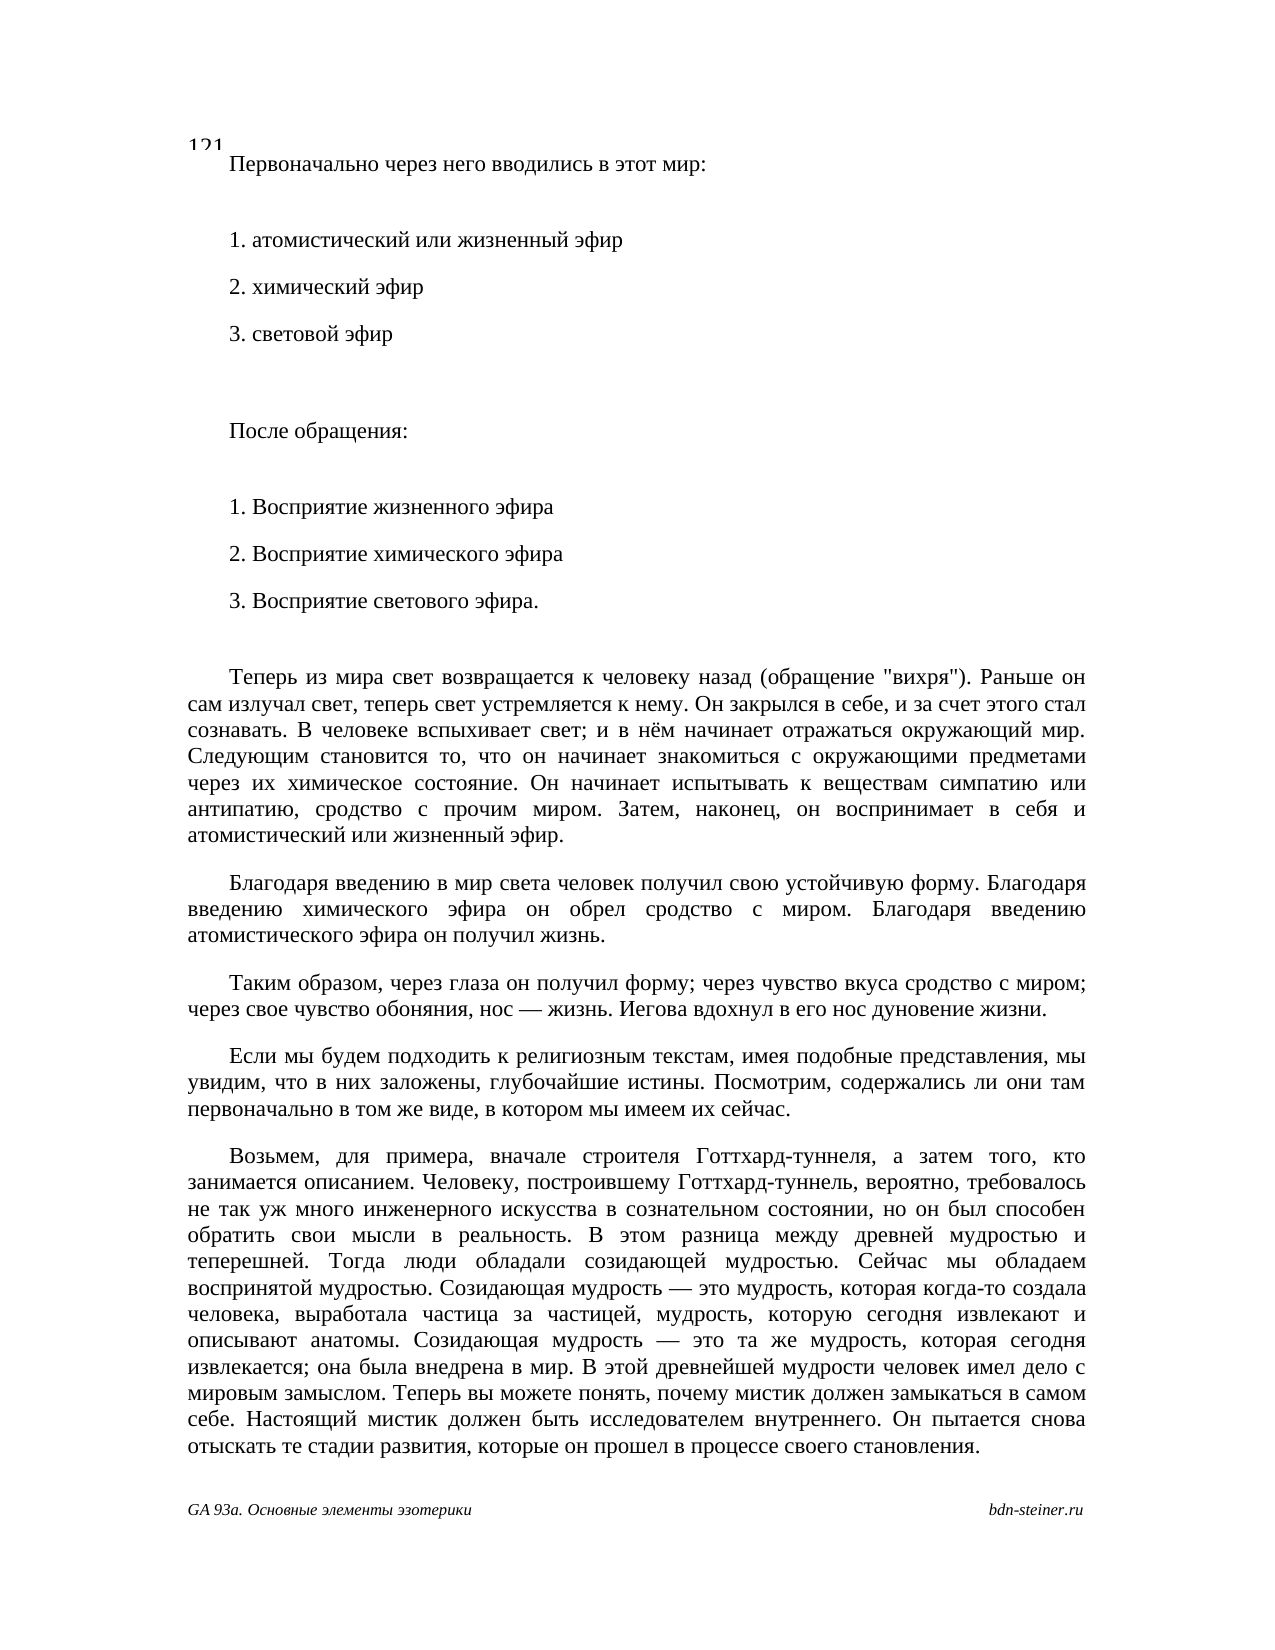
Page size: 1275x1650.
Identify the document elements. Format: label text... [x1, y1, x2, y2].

text Первоначально через него вводились в этот мир: [187, 150, 1087, 176]
text Если мы будем подходить к религиозным текстам, имея подобные представления, мы увидим, что в них заложены, глубочайшие истины. Посмотрим, содержались ли они там первоначально в том же виде, в котором мы имеем их сейчас. [187, 1042, 1087, 1121]
text Таким образом, через глаза он получил форму; через чувство вкуса сродство с миром; через свое чувство обоняния, нос — жизнь. Иегова вдохнул в его нос дуновение жизни. [187, 968, 1087, 1021]
text 1. Восприятие жизненного эфира [187, 493, 1087, 519]
text Возьмем, для примера, вначале строителя Готтхард-туннеля, а затем того, кто занимается описанием. Человеку, построившему Готтхард-туннель, вероятно, требовалось не так уж много инженерного искусства в сознательном состоянии, но он был способен обратить свои мысли в реальность. В этом разница между древней мудростью и теперешней. Тогда люди обладали созидающей мудростью. Сейчас мы обладаем воспринятой мудростью. Созидающая мудрость — это мудрость, которая когда-то создала человека, выработала частица за частицей, мудрость, которую сегодня извлекают и описывают анатомы. Созидающая мудрость — это та же мудрость, которая сегодня извлекается; она была внедрена в мир. В этой древнейшей мудрости человек имел дело с мировым замыслом. Теперь вы можете понять, почему мистик должен замыкаться в самом себе. Настоящий мистик должен быть исследователем внутреннего. Он пытается снова отыскать те стадии развития, которые он прошел в процессе своего становления. [187, 1142, 1087, 1458]
text 3. Восприятие светового эфира. [187, 587, 1087, 614]
text 1. атомистический или жизненный эфир [187, 226, 1087, 252]
text Теперь из мира свет возвращается к человеку назад (обращение "вихря"). Раньше он сам излучал свет, теперь свет устремляется к нему. Он закрылся в себе, и за счет этого стал сознавать. В человеке вспыхивает свет; и в нём начинает отражаться окружающий мир. Следующим становится то, что он начинает знакомиться с окружающими предметами через их химическое состояние. Он начинает испытывать к веществам симпатию или антипатию, сродство с прочим миром. Затем, наконец, он воспринимает в себя и атомистический или жизненный эфир. [187, 663, 1087, 848]
text 2. Восприятие химического эфира [187, 540, 1087, 567]
text 2. химический эфир [187, 273, 1087, 299]
text После обращения: [187, 417, 1087, 443]
text 3. световой эфир [187, 320, 1087, 347]
text Благодаря введению в мир света человек получил свою устойчивую форму. Благодаря введению химического эфира он обрел сродство с миром. Благодаря введению атомистического эфира он получил жизнь. [187, 869, 1087, 948]
